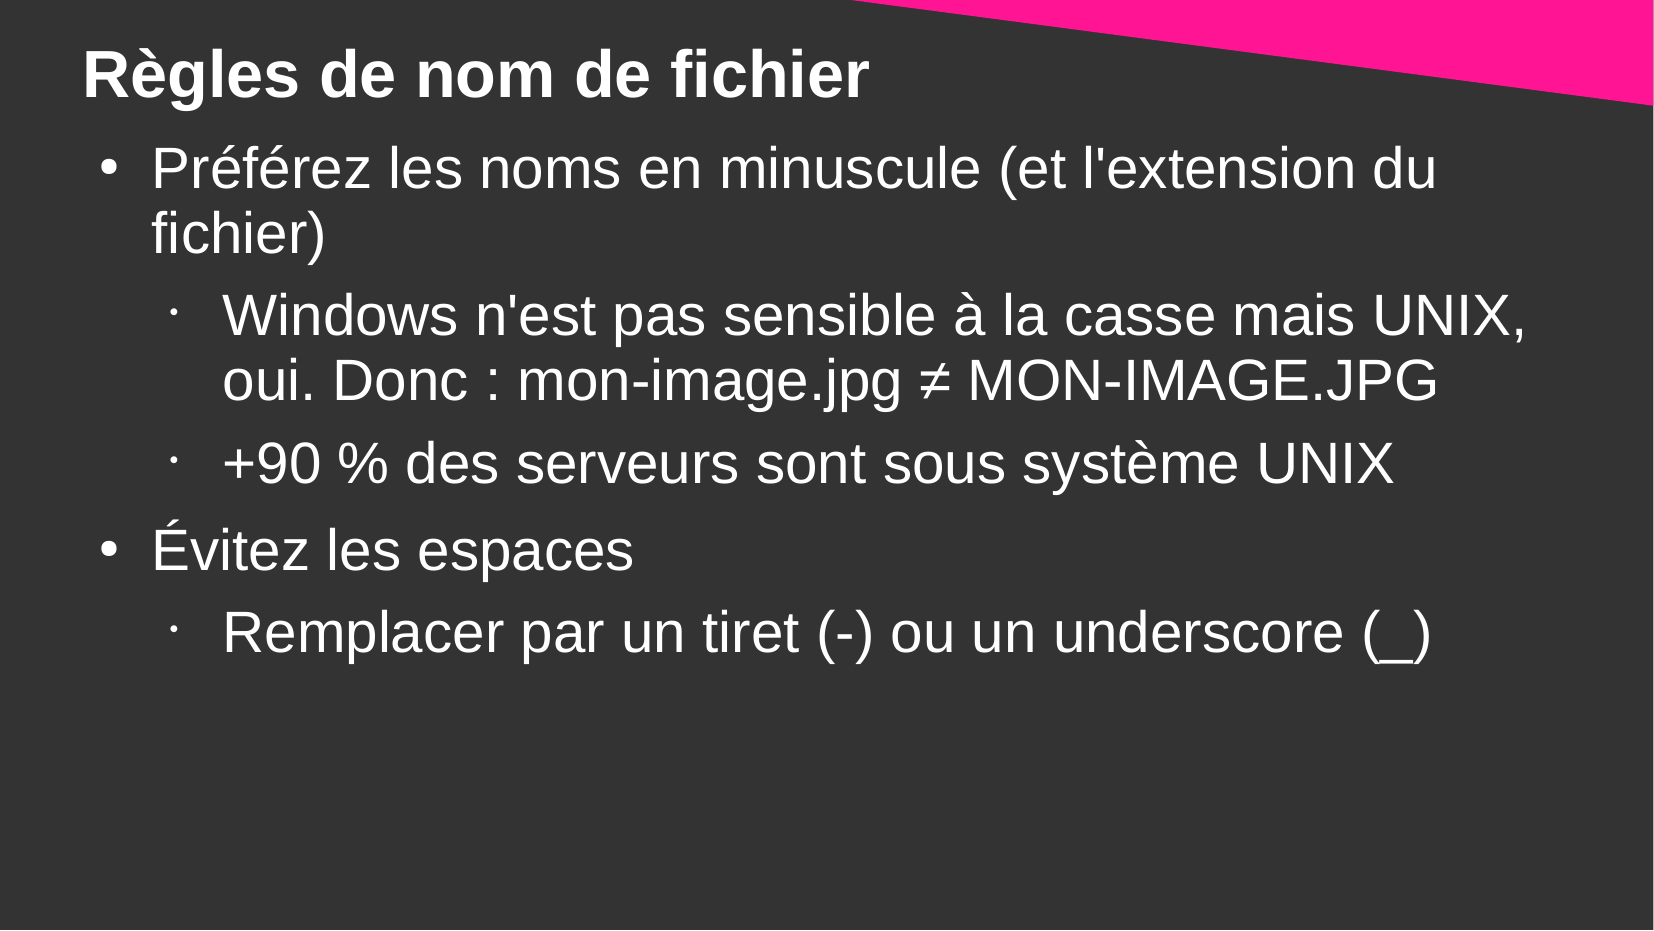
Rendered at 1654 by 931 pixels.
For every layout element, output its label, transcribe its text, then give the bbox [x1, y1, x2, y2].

title Règles de nom de fichier [82, 37, 1571, 122]
list Préférez les noms en minuscule (et l'extension du fichier) Windows n'est pas sensible à la casse mais UNIX, oui. Donc : mon-image.jpg ≠ MON-IMAGE.JPG +90 % des serveurs sont sous système UNIX Évitez les espaces Remplacer par un tiret (-) ou un underscore (_) [80, 135, 1560, 886]
text_box [850, 0, 1654, 106]
